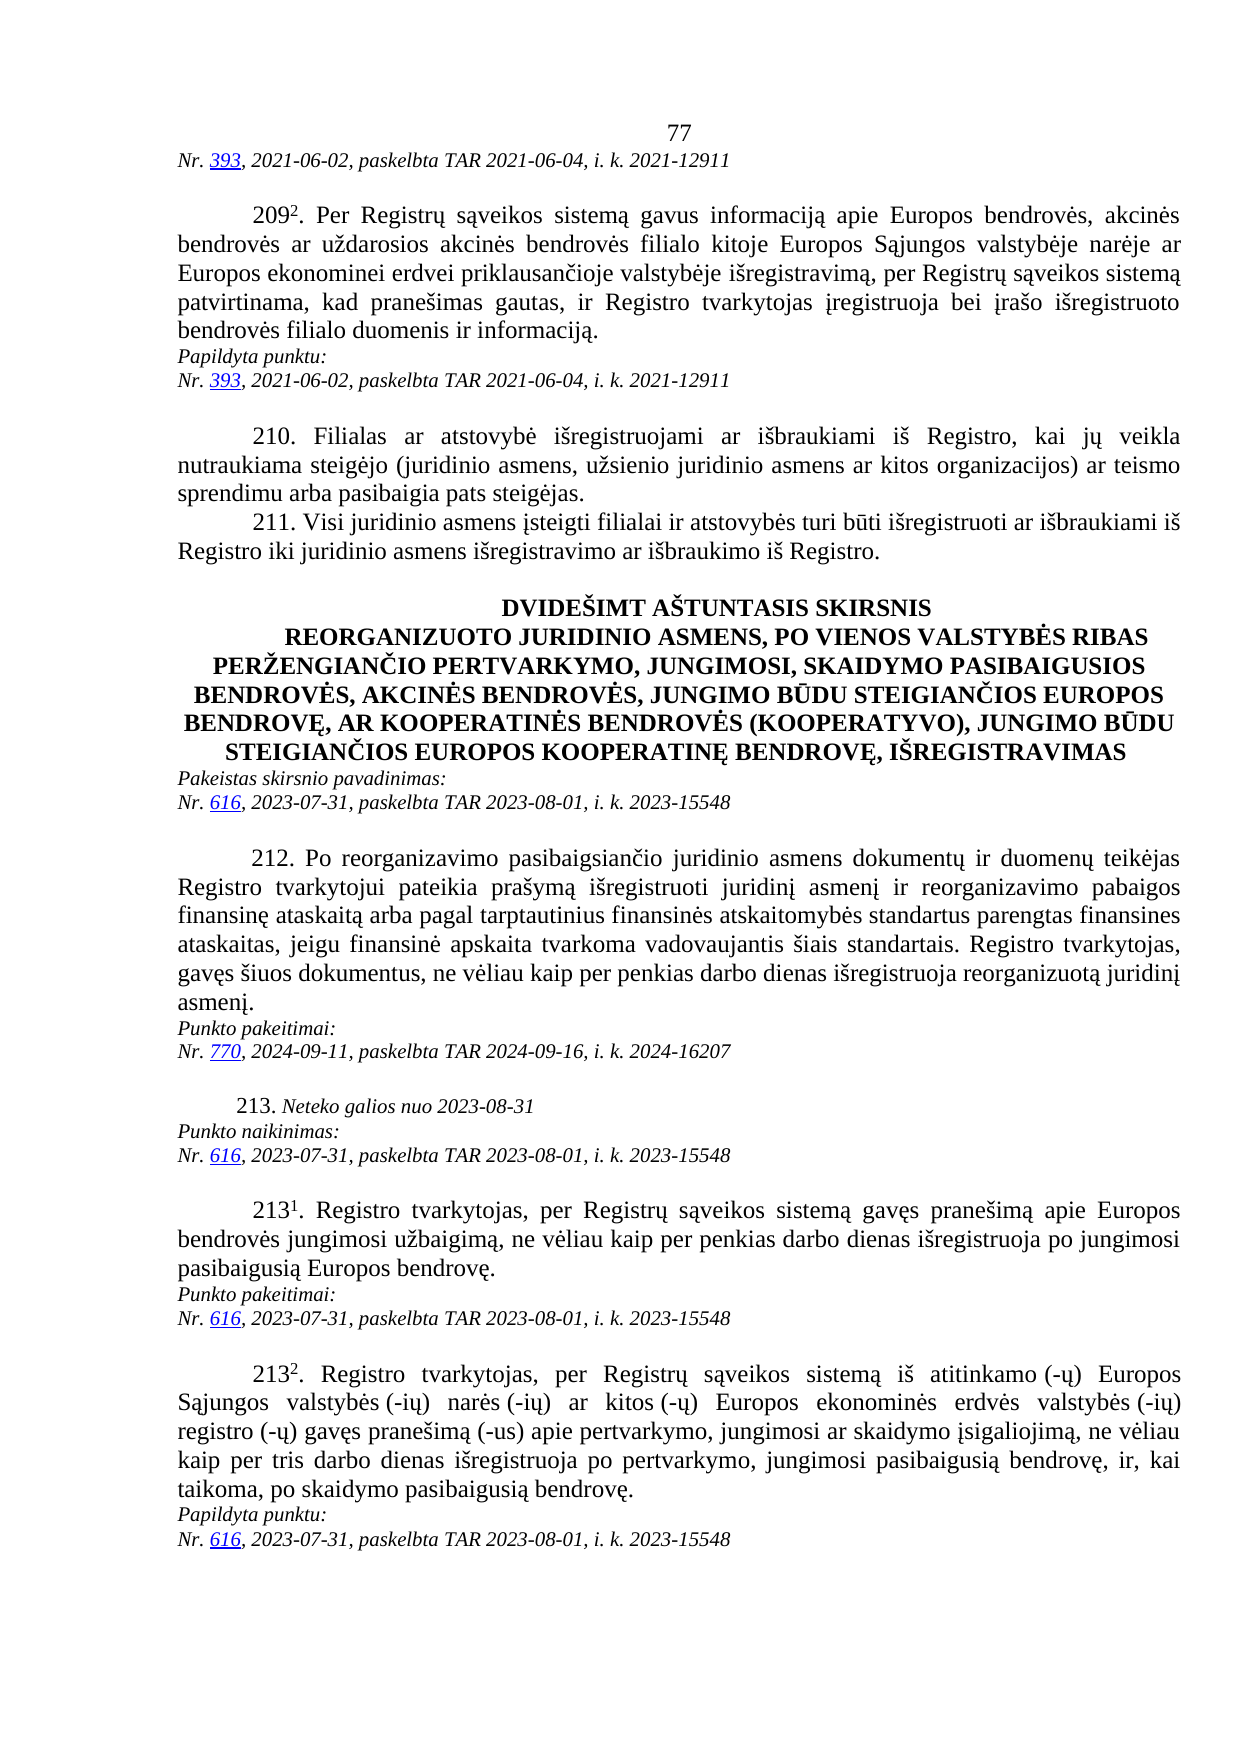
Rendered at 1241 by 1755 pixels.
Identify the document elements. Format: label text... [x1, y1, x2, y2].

text REORGANIZUOTO JURIDINIO ASMENS, PO VIENOS VALSTYBĖS RIBAS PERŽENGIANČIO PERTVARKYMO, JUNGIMOSI, SKAIDYMO PASIBAIGUSIOS BENDROVĖS, AKCINĖS BENDROVĖS, JUNGIMO BŪDU STEIGIANČIOS EUROPOS BENDROVĘ, AR KOOPERATINĖS BENDROVĖS (KOOPERATYVO), JUNGIMO BŪDU STEIGIANČIOS EUROPOS KOOPERATINĘ BENDROVĘ, IŠREGISTRAVIMAS [177, 622, 1181, 766]
text 212. Po reorganizavimo pasibaigsiančio juridinio asmens dokumentų ir duomenų teikėjas Registro tvarkytojui pateikia prašymą išregistruoti juridinį asmenį ir reorganizavimo pabaigos finansinę ataskaitą arba pagal tarptautinius finansinės atskaitomybės standartus parengtas finansines ataskaitas, jeigu finansinė apskaita tvarkoma vadovaujantis šiais standartais. Registro tvarkytojas, gavęs šiuos dokumentus, ne vėliau kaip per penkias darbo dienas išregistruoja reorganizuotą juridinį asmenį. [177, 843, 1181, 1015]
text Punkto pakeitimai: [177, 1282, 1181, 1306]
text Nr. 393, 2021-06-02, paskelbta TAR 2021-06-04, i. k. 2021-12911 [177, 148, 1181, 172]
text Punkto pakeitimai: [177, 1015, 1181, 1039]
text 2132. Registro tvarkytojas, per Registrų sąveikos sistemą iš atitinkamo (-ų) Europos Sąjungos valstybės (-ių) narės (-ių) ar kitos (-ų) Europos ekonominės erdvės valstybės (-ių) registro (-ų) gavęs pranešimą (-us) apie pertvarkymo, jungimosi ar skaidymo įsigaliojimą, ne vėliau kaip per tris darbo dienas išregistruoja po pertvarkymo, jungimosi pasibaigusią bendrovę, ir, kai taikoma, po skaidymo pasibaigusią bendrovę. [177, 1359, 1181, 1502]
text Nr. 616, 2023-07-31, paskelbta TAR 2023-08-01, i. k. 2023-15548 [177, 790, 1181, 814]
text Nr. 616, 2023-07-31, paskelbta TAR 2023-08-01, i. k. 2023-15548 [177, 1526, 1181, 1551]
text 211. Visi juridinio asmens įsteigti filialai ir atstovybės turi būti išregistruoti ar išbraukiami iš Registro iki juridinio asmens išregistravimo ar išbraukimo iš Registro. [177, 507, 1181, 565]
text Papildyta punktu: [177, 1502, 1181, 1526]
text Papildyta punktu: [177, 344, 1181, 368]
text Nr. 616, 2023-07-31, paskelbta TAR 2023-08-01, i. k. 2023-15548 [177, 1143, 1181, 1167]
text 213. Neteko galios nuo 2023-08-31 [177, 1092, 1181, 1119]
text Nr. 393, 2021-06-02, paskelbta TAR 2021-06-04, i. k. 2021-12911 [177, 368, 1181, 392]
text DVIDEŠIMT AŠTUNTASIS SKIRSNIS [177, 593, 1181, 622]
text Pakeistas skirsnio pavadinimas: [177, 766, 1181, 790]
text Nr. 616, 2023-07-31, paskelbta TAR 2023-08-01, i. k. 2023-15548 [177, 1306, 1181, 1330]
text Punkto naikinimas: [177, 1119, 1181, 1143]
text Nr. 770, 2024-09-11, paskelbta TAR 2024-09-16, i. k. 2024-16207 [177, 1039, 1181, 1063]
text 210. Filialas ar atstovybė išregistruojami ar išbraukiami iš Registro, kai jų veikla nutraukiama steigėjo (juridinio asmens, užsienio juridinio asmens ar kitos organizacijos) ar teismo sprendimu arba pasibaigia pats steigėjas. [177, 421, 1181, 507]
text 2131. Registro tvarkytojas, per Registrų sąveikos sistemą gavęs pranešimą apie Europos bendrovės jungimosi užbaigimą, ne vėliau kaip per penkias darbo dienas išregistruoja po jungimosi pasibaigusią Europos bendrovę. [177, 1196, 1181, 1282]
text 2092. Per Registrų sąveikos sistemą gavus informaciją apie Europos bendrovės, akcinės bendrovės ar uždarosios akcinės bendrovės filialo kitoje Europos Sąjungos valstybėje narėje ar Europos ekonominei erdvei priklausančioje valstybėje išregistravimą, per Registrų sąveikos sistemą patvirtinama, kad pranešimas gautas, ir Registro tvarkytojas įregistruoja bei įrašo išregistruoto bendrovės filialo duomenis ir informaciją. [177, 200, 1181, 344]
